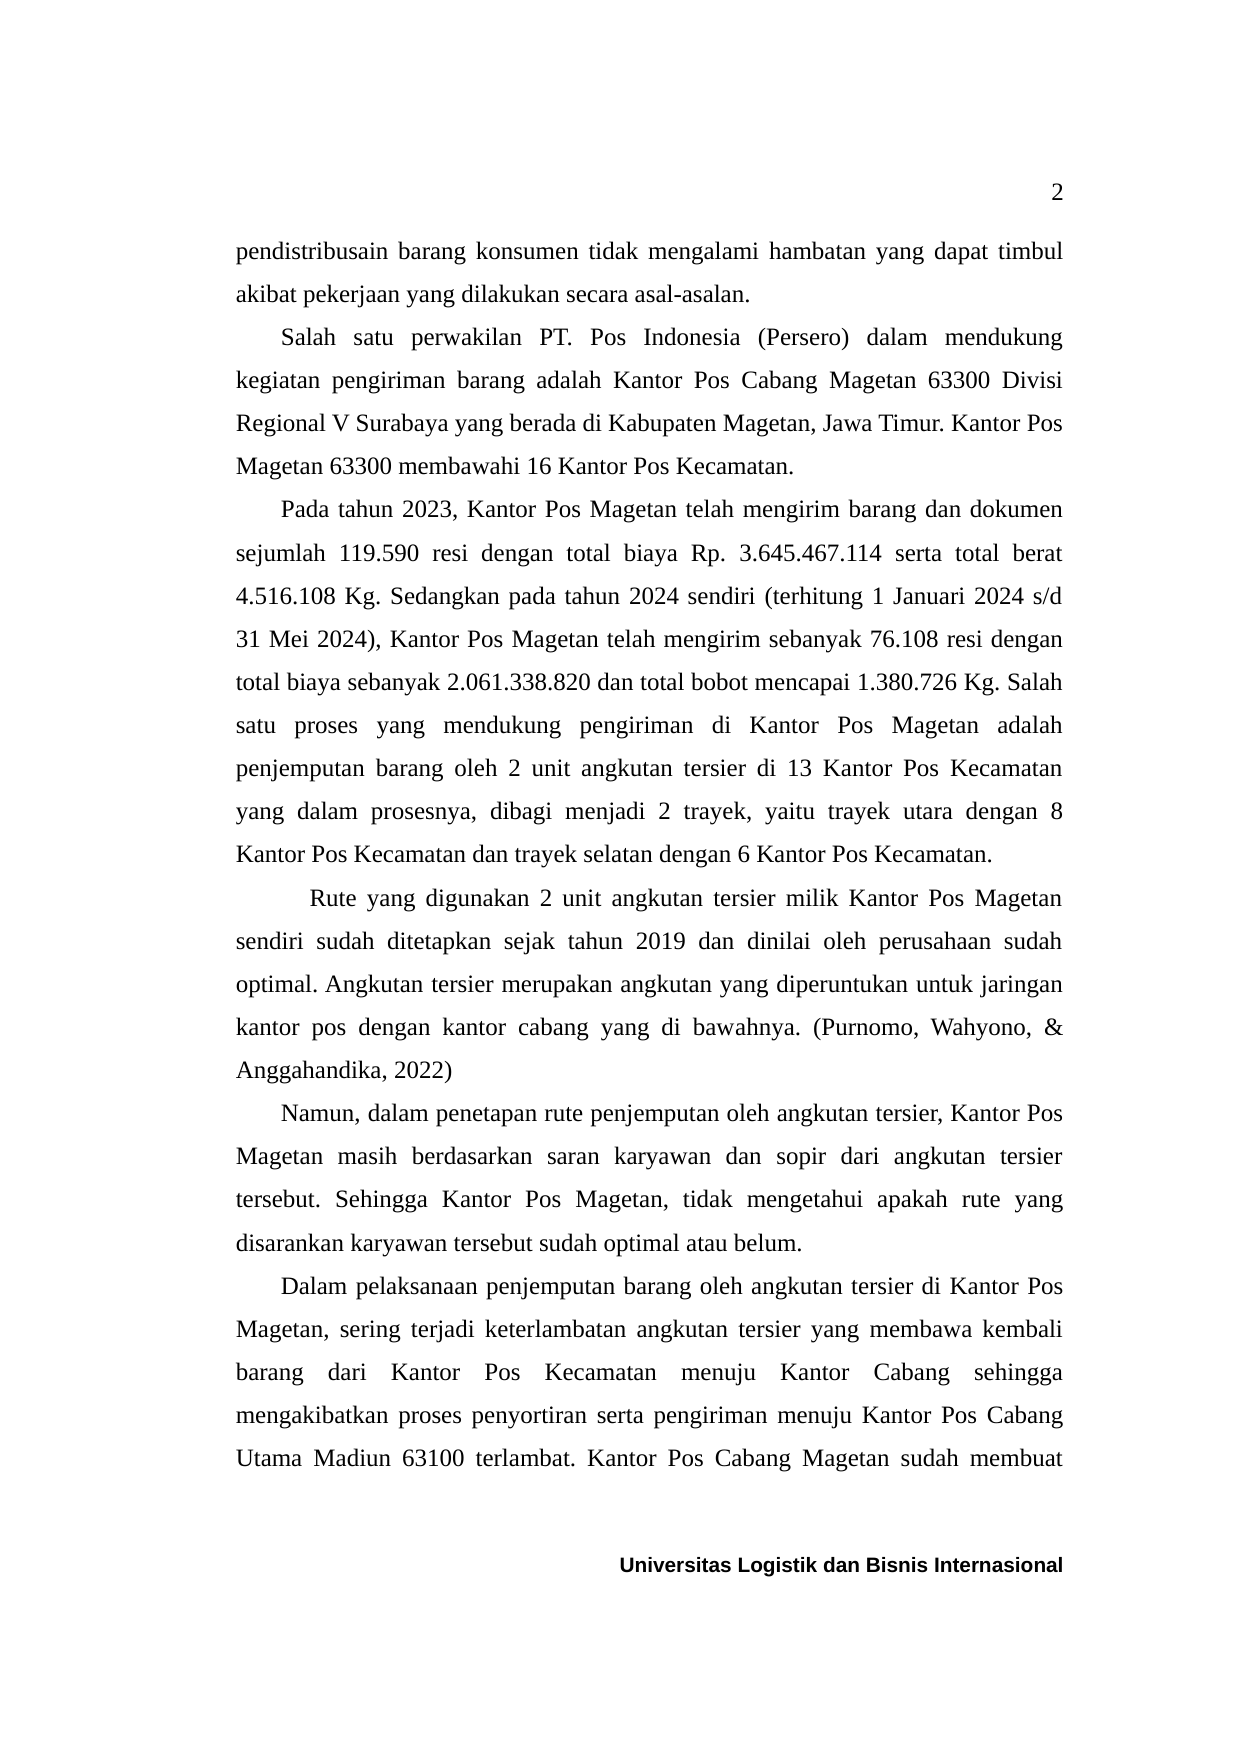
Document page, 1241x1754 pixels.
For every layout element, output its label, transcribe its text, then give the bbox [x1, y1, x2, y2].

text Salah satu perwakilan PT. Pos Indonesia (Persero) dalam mendukung kegiatan pengiriman barang adalah Kantor Pos Cabang Magetan 63300 Divisi Regional V Surabaya yang berada di Kabupaten Magetan, Jawa Timur. Kantor Pos Magetan 63300 membawahi 16 Kantor Pos Kecamatan. [236, 322, 1063, 480]
text pendistribusain barang konsumen tidak mengalami hambatan yang dapat timbul akibat pekerjaan yang dilakukan secara asal-asalan. [236, 236, 1063, 308]
text Dalam pelaksanaan penjemputan barang oleh angkutan tersier di Kantor Pos Magetan, sering terjadi keterlambatan angkutan tersier yang membawa kembali barang dari Kantor Pos Kecamatan menuju Kantor Cabang sehingga mengakibatkan proses penyortiran serta pengiriman menuju Kantor Pos Cabang Utama Madiun 63100 terlambat. Kantor Pos Cabang Magetan sudah membuat [236, 1271, 1063, 1472]
text Rute yang digunakan 2 unit angkutan tersier milik Kantor Pos Magetan sendiri sudah ditetapkan sejak tahun 2019 dan dinilai oleh perusahaan sudah optimal. Angkutan tersier merupakan angkutan yang diperuntukan untuk jaringan kantor pos dengan kantor cabang yang di bawahnya. (Purnomo, Wahyono, & Anggahandika, 2022) [236, 883, 1063, 1084]
text Namun, dalam penetapan rute penjemputan oleh angkutan tersier, Kantor Pos Magetan masih berdasarkan saran karyawan dan sopir dari angkutan tersier tersebut. Sehingga Kantor Pos Magetan, tidak mengetahui apakah rute yang disarankan karyawan tersebut sudah optimal atau belum. [236, 1098, 1063, 1256]
text Pada tahun 2023, Kantor Pos Magetan telah mengirim barang dan dokumen sejumlah 119.590 resi dengan total biaya Rp. 3.645.467.114 serta total berat 4.516.108 Kg. Sedangkan pada tahun 2024 sendiri (terhitung 1 Januari 2024 s/d 31 Mei 2024), Kantor Pos Magetan telah mengirim sebanyak 76.108 resi dengan total biaya sebanyak 2.061.338.820 dan total bobot mencapai 1.380.726 Kg. Salah satu proses yang mendukung pengiriman di Kantor Pos Magetan adalah penjemputan barang oleh 2 unit angkutan tersier di 13 Kantor Pos Kecamatan yang dalam prosesnya, dibagi menjadi 2 trayek, yaitu trayek utara dengan 8 Kantor Pos Kecamatan dan trayek selatan dengan 6 Kantor Pos Kecamatan. [236, 494, 1063, 868]
